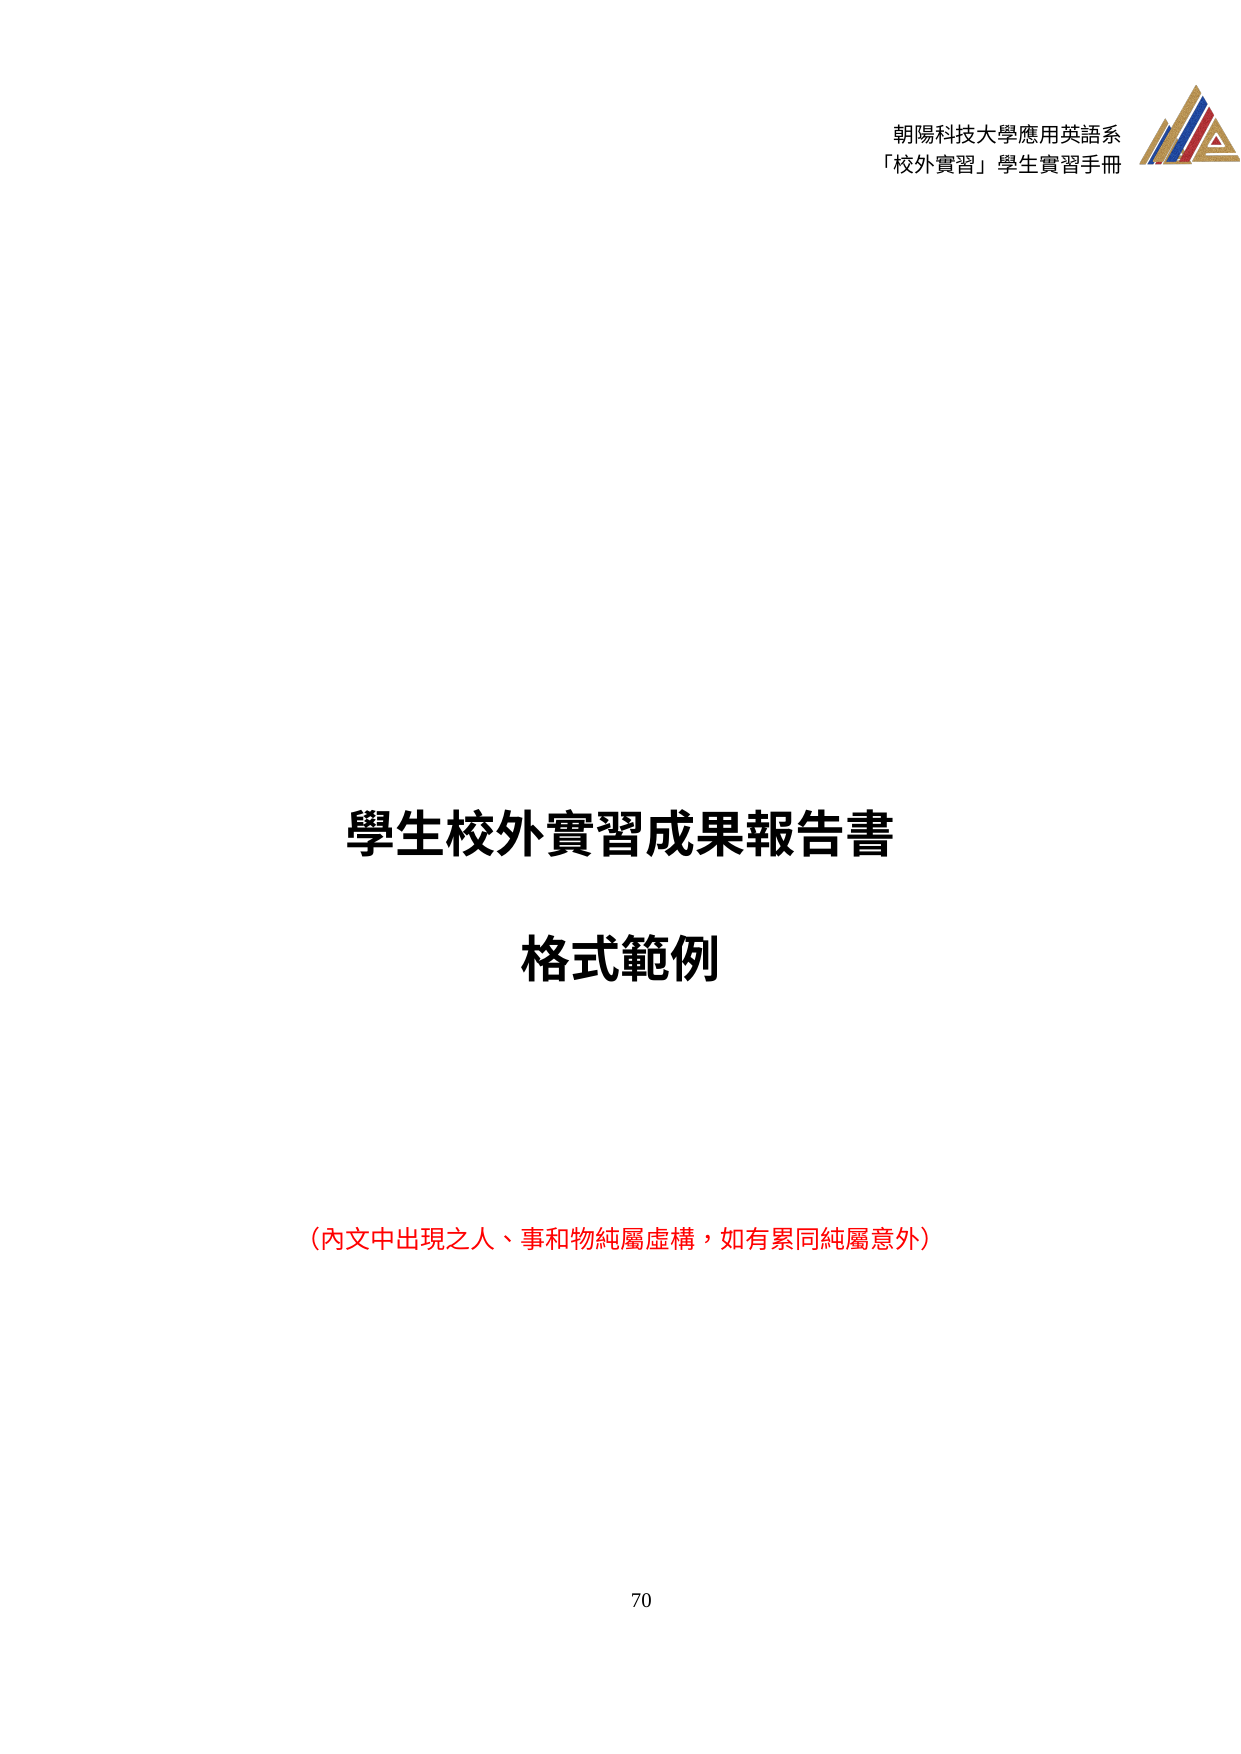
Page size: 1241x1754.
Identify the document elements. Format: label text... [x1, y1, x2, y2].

text 學生校外實習成果報告書 格式範例 [118, 758, 1122, 1008]
text （內文中出現之人、事和物純屬虛構，如有累同純屬意外） [118, 1196, 1122, 1258]
